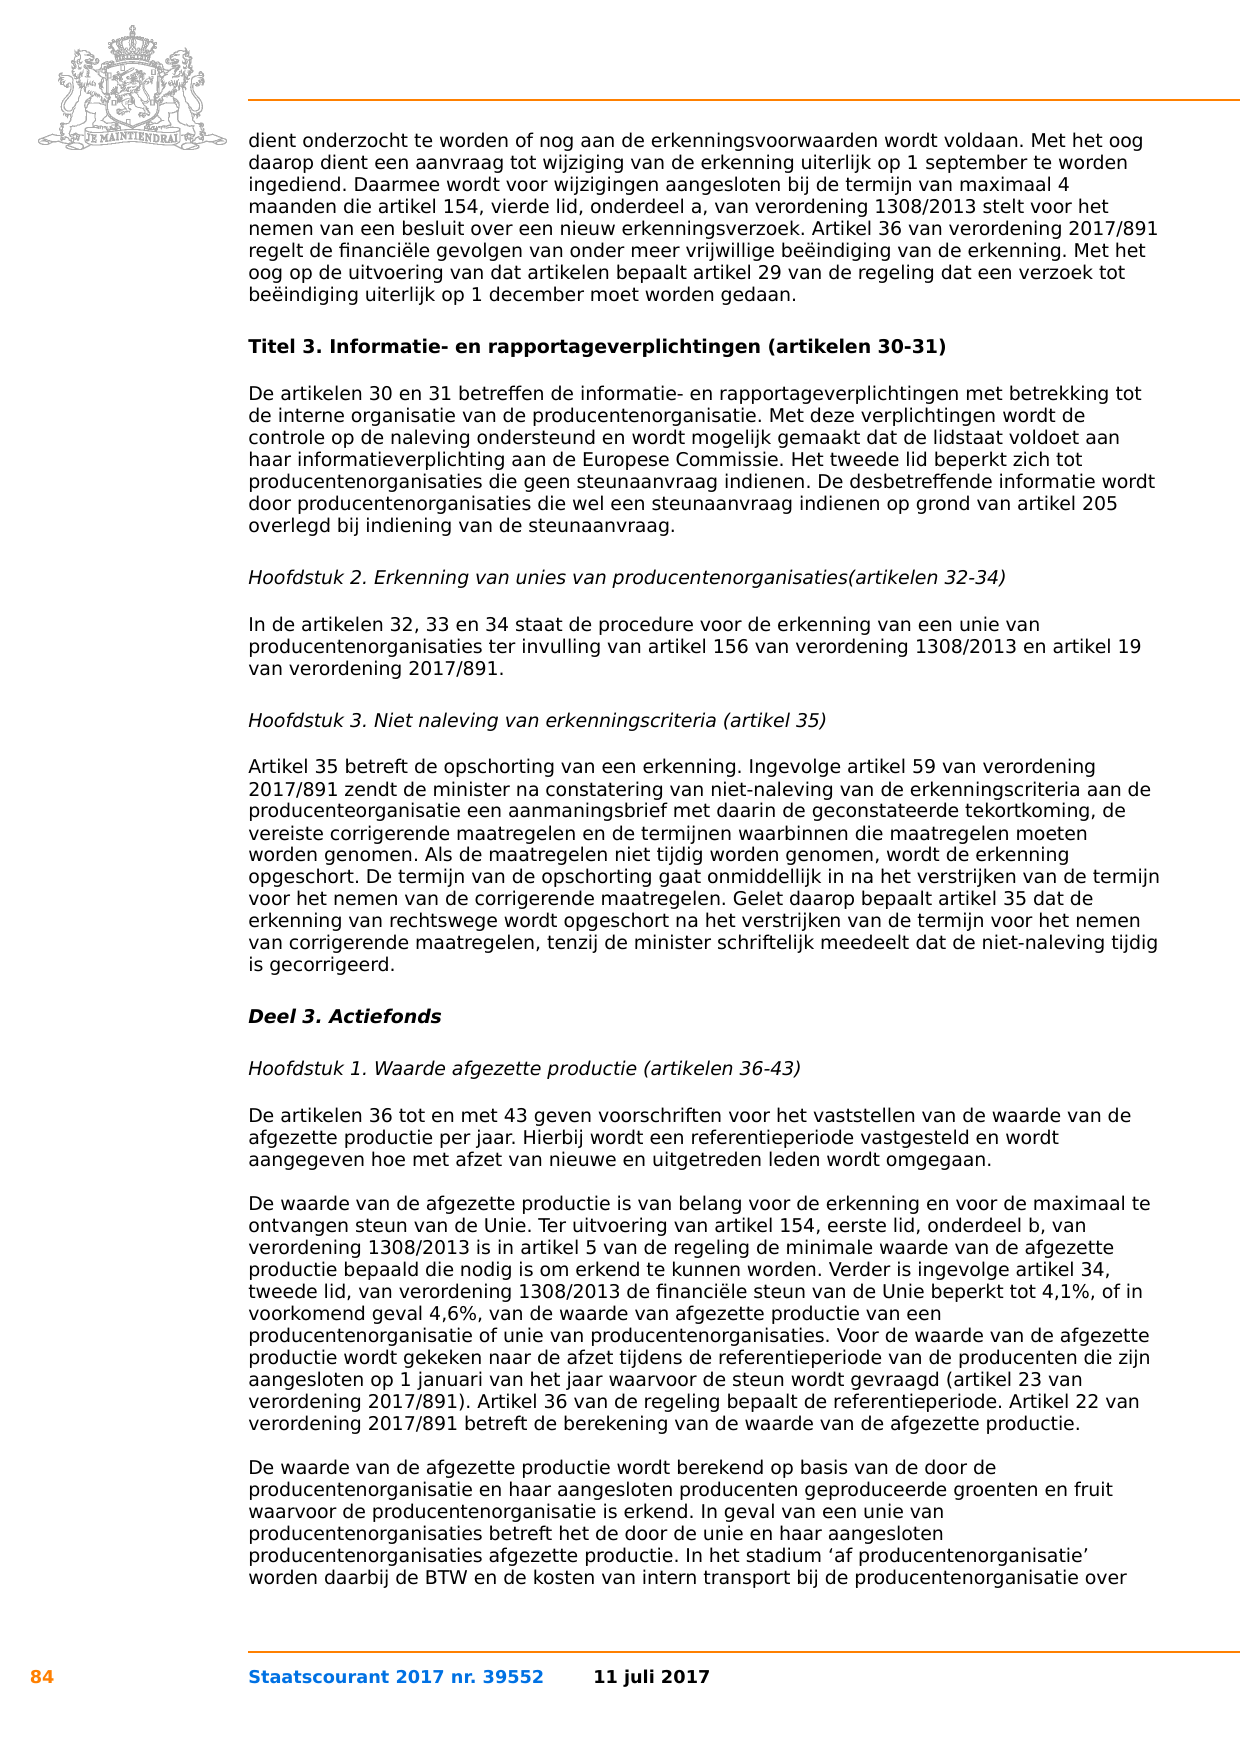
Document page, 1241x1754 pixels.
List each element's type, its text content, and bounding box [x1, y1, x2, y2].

text De artikelen 30 en 31 betreffen de informatie- en rapportageverplichtingen met betrekking tot de interne organisatie van de producentenorganisatie. Met deze verplichtingen wordt de controle op de naleving ondersteund en wordt mogelijk gemaakt dat de lidstaat voldoet aan haar informatieverplichting aan de Europese Commissie. Het tweede lid beperkt zich tot producentenorganisaties die geen steunaanvraag indienen. De desbetreffende informatie wordt door producentenorganisaties die wel een steunaanvraag indienen op grond van artikel 205 overlegd bij indiening van de steunaanvraag. [248, 383, 1163, 537]
subtitle Deel 3. Actiefonds [248, 1006, 1163, 1028]
subtitle Titel 3. Informatie- en rapportageverplichtingen (artikelen 30-31) [248, 336, 1163, 358]
text De waarde van de afgezette productie is van belang voor de erkenning en voor de maximaal te ontvangen steun van de Unie. Ter uitvoering van artikel 154, eerste lid, onderdeel b, van verordening 1308/2013 is in artikel 5 van de regeling de minimale waarde van de afgezette productie bepaald die nodig is om erkend te kunnen worden. Verder is ingevolge artikel 34, tweede lid, van verordening 1308/2013 de financiële steun van de Unie beperkt tot 4,1%, of in voorkomend geval 4,6%, van de waarde van afgezette productie van een producentenorganisatie of unie van producentenorganisaties. Voor de waarde van de afgezette productie wordt gekeken naar de afzet tijdens de referentieperiode van de producenten die zijn aangesloten op 1 januari van het jaar waarvoor de steun wordt gevraagd (artikel 23 van verordening 2017/891). Artikel 36 van de regeling bepaalt de referentieperiode. Artikel 22 van verordening 2017/891 betreft de berekening van de waarde van de afgezette productie. [248, 1193, 1163, 1435]
text De artikelen 36 tot en met 43 geven voorschriften voor het vaststellen van de waarde van de afgezette productie per jaar. Hierbij wordt een referentieperiode vastgesteld en wordt aangegeven hoe met afzet van nieuwe en uitgetreden leden wordt omgegaan. [248, 1105, 1163, 1171]
subtitle Hoofdstuk 1. Waarde afgezette productie (artikelen 36-43) [248, 1058, 1163, 1080]
text De waarde van de afgezette productie wordt berekend op basis van de door de producentenorganisatie en haar aangesloten producenten geproduceerde groenten en fruit waarvoor de producentenorganisatie is erkend. In geval van een unie van producentenorganisaties betreft het de door de unie en haar aangesloten producentenorganisaties afgezette productie. In het stadium ‘af producentenorganisatie’ worden daarbij de BTW en de kosten van intern transport bij de producentenorganisatie over [248, 1457, 1163, 1588]
text Artikel 35 betreft de opschorting van een erkenning. Ingevolge artikel 59 van verordening 2017/891 zendt de minister na constatering van niet-naleving van de erkenningscriteria aan de producenteorganisatie een aanmaningsbrief met daarin de geconstateerde tekortkoming, de vereiste corrigerende maatregelen en de termijnen waarbinnen die maatregelen moeten worden genomen. Als de maatregelen niet tijdig worden genomen, wordt de erkenning opgeschort. De termijn van de opschorting gaat onmiddellijk in na het verstrijken van de termijn voor het nemen van de corrigerende maatregelen. Gelet daarop bepaalt artikel 35 dat de erkenning van rechtswege wordt opgeschort na het verstrijken van de termijn voor het nemen van corrigerende maatregelen, tenzij de minister schriftelijk meedeelt dat de niet-naleving tijdig is gecorrigeerd. [248, 756, 1163, 976]
text dient onderzocht te worden of nog aan de erkenningsvoorwaarden wordt voldaan. Met het oog daarop dient een aanvraag tot wijziging van de erkenning uiterlijk op 1 september te worden ingediend. Daarmee wordt voor wijzigingen aangesloten bij de termijn van maximaal 4 maanden die artikel 154, vierde lid, onderdeel a, van verordening 1308/2013 stelt voor het nemen van een besluit over een nieuw erkenningsverzoek. Artikel 36 van verordening 2017/891 regelt de financiële gevolgen van onder meer vrijwillige beëindiging van de erkenning. Met het oog op de uitvoering van dat artikelen bepaalt artikel 29 van de regeling dat een verzoek tot beëindiging uiterlijk op 1 december moet worden gedaan. [248, 130, 1163, 306]
subtitle Hoofdstuk 3. Niet naleving van erkenningscriteria (artikel 35) [248, 709, 1163, 731]
text In de artikelen 32, 33 en 34 staat de procedure voor de erkenning van een unie van producentenorganisaties ter invulling van artikel 156 van verordening 1308/2013 en artikel 19 van verordening 2017/891. [248, 613, 1163, 679]
subtitle Hoofdstuk 2. Erkenning van unies van producentenorganisaties(artikelen 32-34) [248, 567, 1163, 588]
picture [38, 25, 227, 150]
